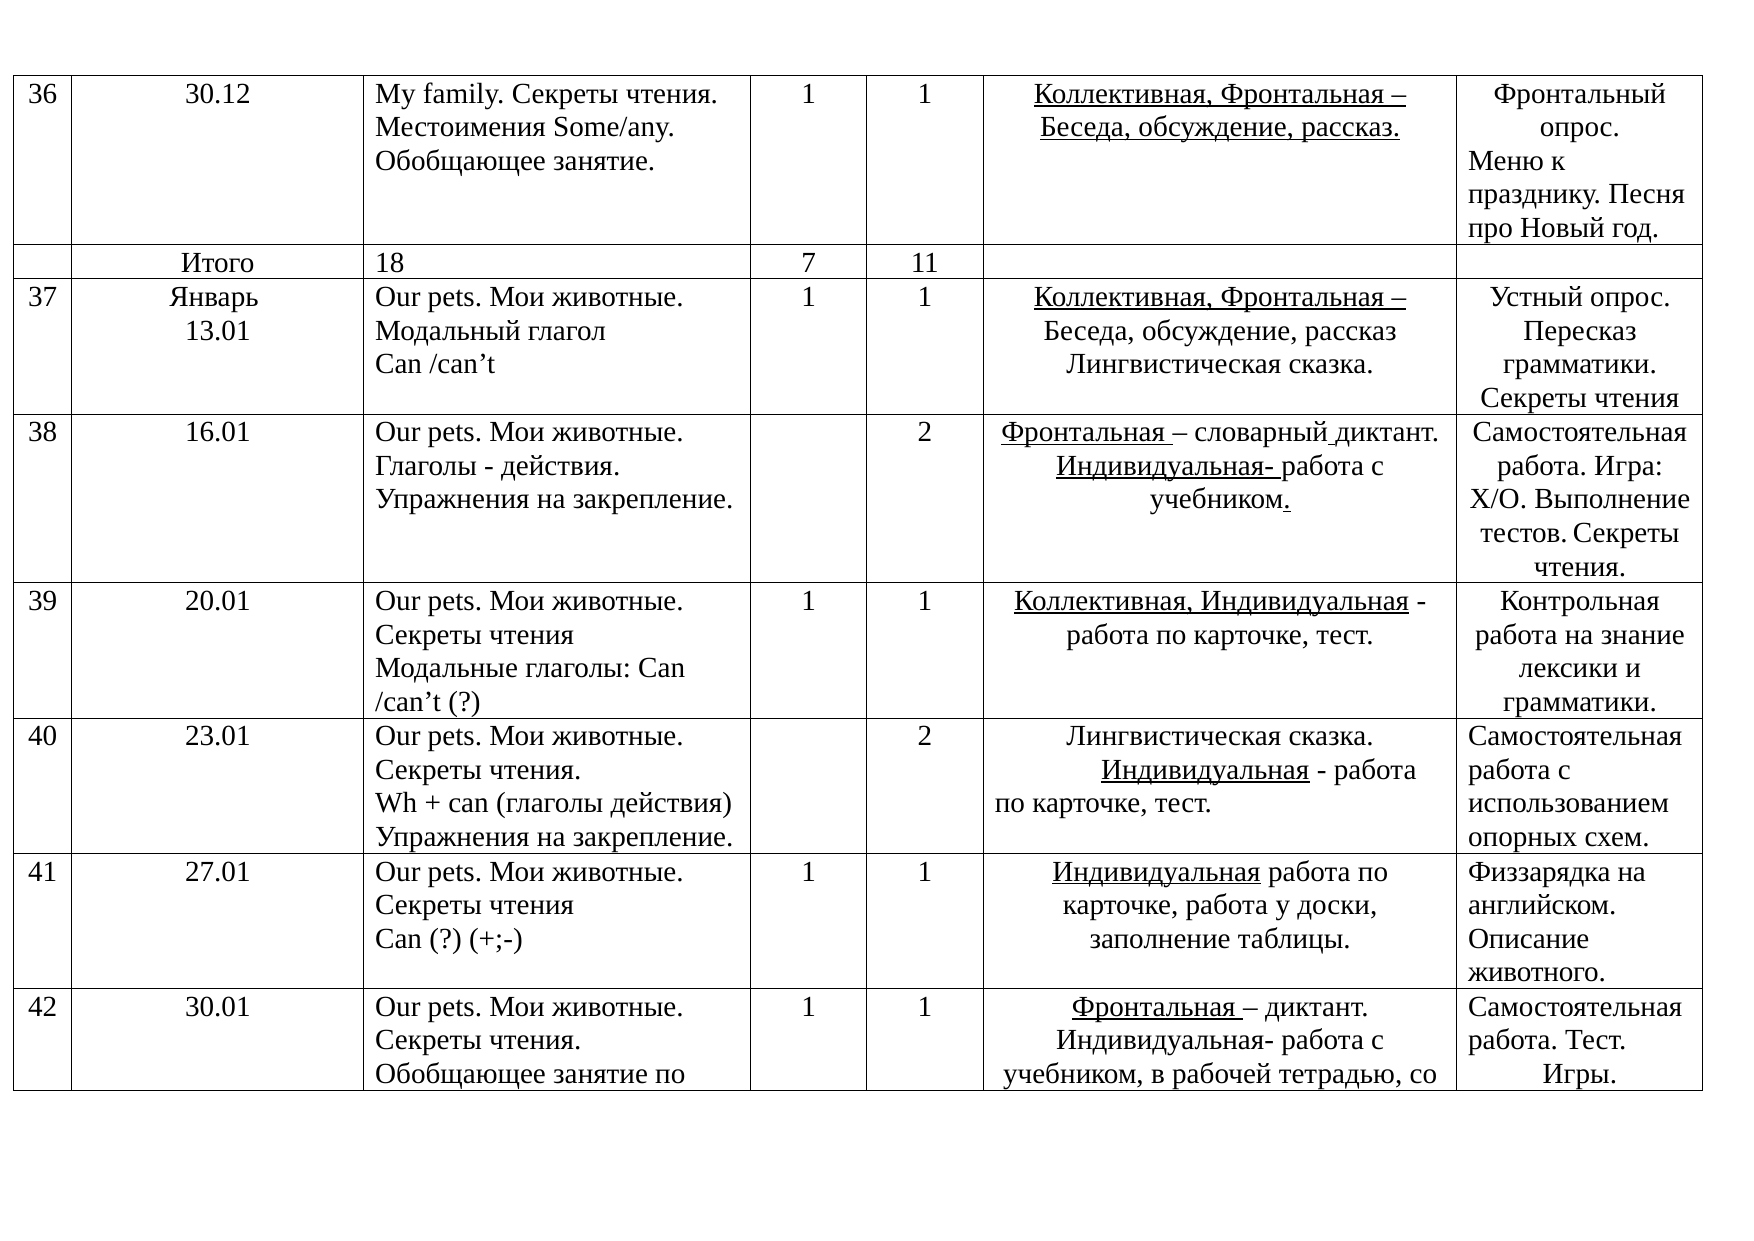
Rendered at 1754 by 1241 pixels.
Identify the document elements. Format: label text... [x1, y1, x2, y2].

table_cell 20.01 [72, 583, 363, 717]
table_cell Фронтальный опрос. Меню к празднику. Песня про Новый год. [1457, 76, 1702, 244]
table_cell 7 [751, 245, 866, 278]
table_cell 23.01 [72, 719, 363, 853]
table_cell 38 [14, 415, 71, 582]
table_cell 1 [751, 76, 866, 244]
table_cell 1 [751, 854, 866, 988]
table_cell 37 [14, 279, 71, 413]
table_cell Our pets. Мои животные. Модальный глагол Can /can’t [364, 279, 750, 413]
table_cell Физзарядка на английском. Описание животного. [1457, 854, 1702, 988]
table_cell Коллективная, Индивидуальная - работа по карточке, тест. [984, 583, 1456, 717]
table_cell 2 [867, 415, 983, 582]
table_cell Индивидуальная работа по карточке, работа у доски, заполнение таблицы. [984, 854, 1456, 988]
table_cell Контрольная работа на знание лексики и грамматики. [1457, 583, 1702, 717]
table_cell 1 [867, 279, 983, 413]
table_cell Самостоятельная работа. Тест. Игры. [1457, 989, 1702, 1089]
table_cell Коллективная, Фронтальная – Беседа, обсуждение, рассказ Лингвистическая сказка. [984, 279, 1456, 413]
table_cell My family. Секреты чтения. Местоимения Some/any. Обобщающее занятие. [364, 76, 750, 244]
table_cell Our pets. Мои животные. Секреты чтения Can (?) (+;-) [364, 854, 750, 988]
table_cell 40 [14, 719, 71, 853]
table_cell 1 [751, 989, 866, 1089]
table_cell Лингвистическая сказка. Индивидуальная - работа по карточке, тест. [984, 719, 1456, 853]
table_cell 1 [751, 583, 866, 717]
table_cell 42 [14, 989, 71, 1089]
table_cell 39 [14, 583, 71, 717]
table_cell 41 [14, 854, 71, 988]
table_cell Самостоятельная работа. Игра: X/O. Выполнение тестов. Секреты чтения. [1457, 415, 1702, 582]
table_cell [751, 719, 866, 853]
table_cell Январь 13.01 [72, 279, 363, 413]
table_cell Our pets. Мои животные. Секреты чтения. Wh + can (глаголы действия) Упражнения на закрепление. [364, 719, 750, 853]
table_cell [984, 245, 1456, 278]
table_cell Коллективная, Фронтальная – Беседа, обсуждение, рассказ. [984, 76, 1456, 244]
table_cell Our pets. Мои животные. Глаголы - действия. Упражнения на закрепление. [364, 415, 750, 582]
table_cell 27.01 [72, 854, 363, 988]
table_cell Самостоятельная работа с использованием опорных схем. [1457, 719, 1702, 853]
table_cell 30.12 [72, 76, 363, 244]
table_cell 1 [751, 279, 866, 413]
table_cell [751, 415, 866, 582]
table_cell Our pets. Мои животные. Секреты чтения Модальные глаголы: Can /can’t (?) [364, 583, 750, 717]
table_cell Фронтальная – словарный диктант. Индивидуальная- работа с учебником. [984, 415, 1456, 582]
table_cell Фронтальная – диктант. Индивидуальная- работа с учебником, в рабочей тетрадью, со [984, 989, 1456, 1089]
table_cell Итого [72, 245, 363, 278]
table_cell 30.01 [72, 989, 363, 1089]
table_cell 1 [867, 989, 983, 1089]
table_cell 36 [14, 76, 71, 244]
table_cell 11 [867, 245, 983, 278]
table_cell 18 [364, 245, 750, 278]
table_cell Устный опрос. Пересказ грамматики. Секреты чтения [1457, 279, 1702, 413]
table_cell 2 [867, 719, 983, 853]
table_cell [1457, 245, 1702, 278]
table_cell [14, 245, 71, 278]
table_cell 16.01 [72, 415, 363, 582]
table_cell 1 [867, 854, 983, 988]
table_cell Our pets. Мои животные. Секреты чтения. Обобщающее занятие по [364, 989, 750, 1089]
table_cell 1 [867, 583, 983, 717]
table_cell 1 [867, 76, 983, 244]
